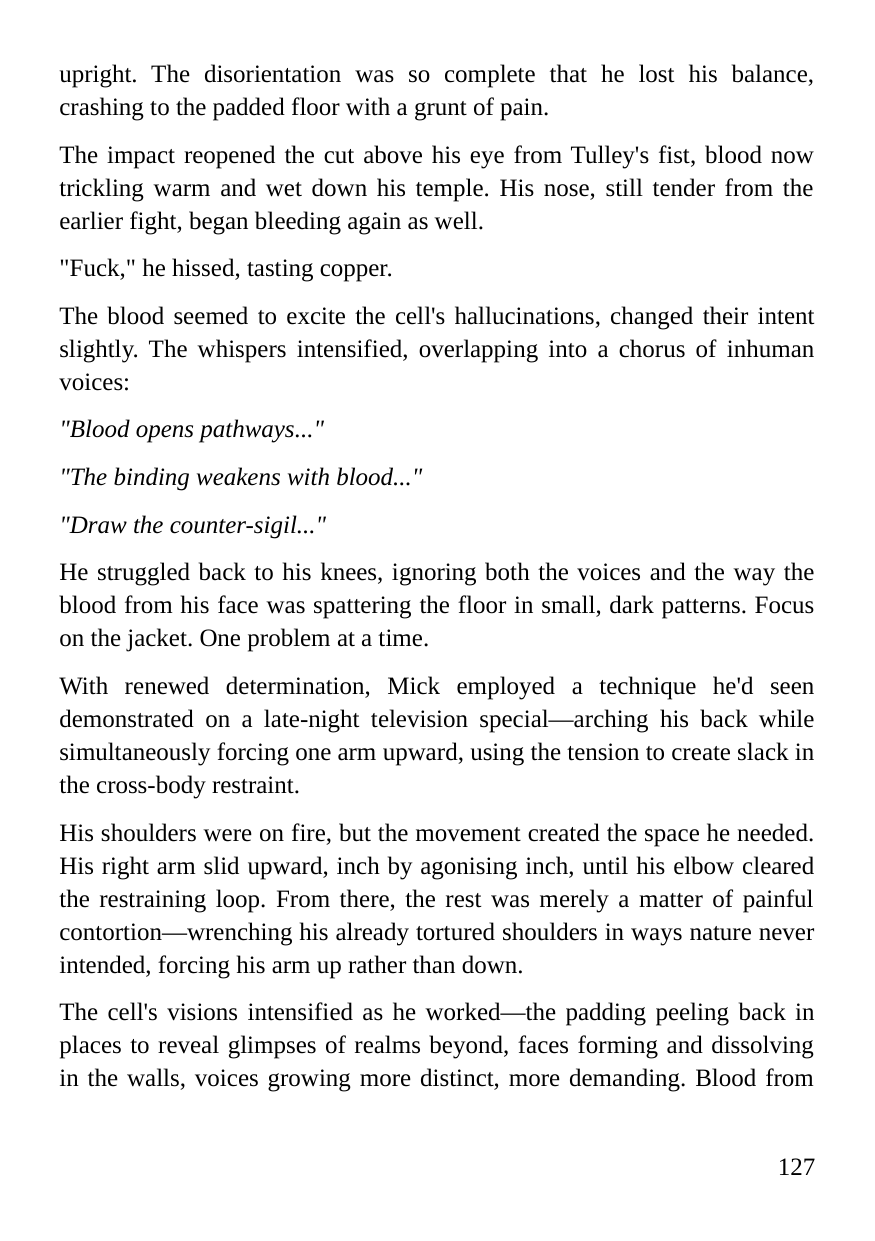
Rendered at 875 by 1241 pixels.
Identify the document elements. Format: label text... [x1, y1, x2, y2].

text "Fuck," he hissed, tasting copper. [59, 253, 815, 282]
text He struggled back to his knees, ignoring both the voices and the way the blood from his face was spattering the floor in small, dark patterns. Focus on the jacket. One problem at a time. [59, 557, 815, 652]
text His shoulders were on fire, but the movement created the space he needed. His right arm slid upward, inch by agonising inch, until his elbow cleared the restraining loop. From there, the rest was merely a matter of painful contortion—wrenching his already tortured shoulders in ways nature never intended, forcing his arm up rather than down. [59, 818, 815, 978]
text "Blood opens pathways..." [59, 414, 815, 443]
text The impact reopened the cut above his eye from Tulley's fist, blood now trickling warm and wet down his temple. His nose, still tender from the earlier fight, began bleeding again as well. [59, 140, 815, 234]
text "The binding weakens with blood..." [59, 462, 815, 491]
text The cell's visions intensified as he worked—the padding peeling back in places to reveal glimpses of realms beyond, faces forming and dissolving in the walls, voices growing more distinct, more demanding. Blood from [59, 997, 815, 1092]
text upright. The disorientation was so complete that he lost his balance, crashing to the padded floor with a grunt of pain. [59, 59, 815, 121]
text The blood seemed to excite the cell's hallucinations, changed their intent slightly. The whispers intensified, overlapping into a chorus of inhuman voices: [59, 301, 815, 396]
text With renewed determination, Mick employed a technique he'd seen demonstrated on a late-night television special—arching his back while simultaneously forcing one arm upward, using the tension to create slack in the cross-body restraint. [59, 671, 815, 799]
text "Draw the counter-sigil..." [59, 510, 815, 538]
